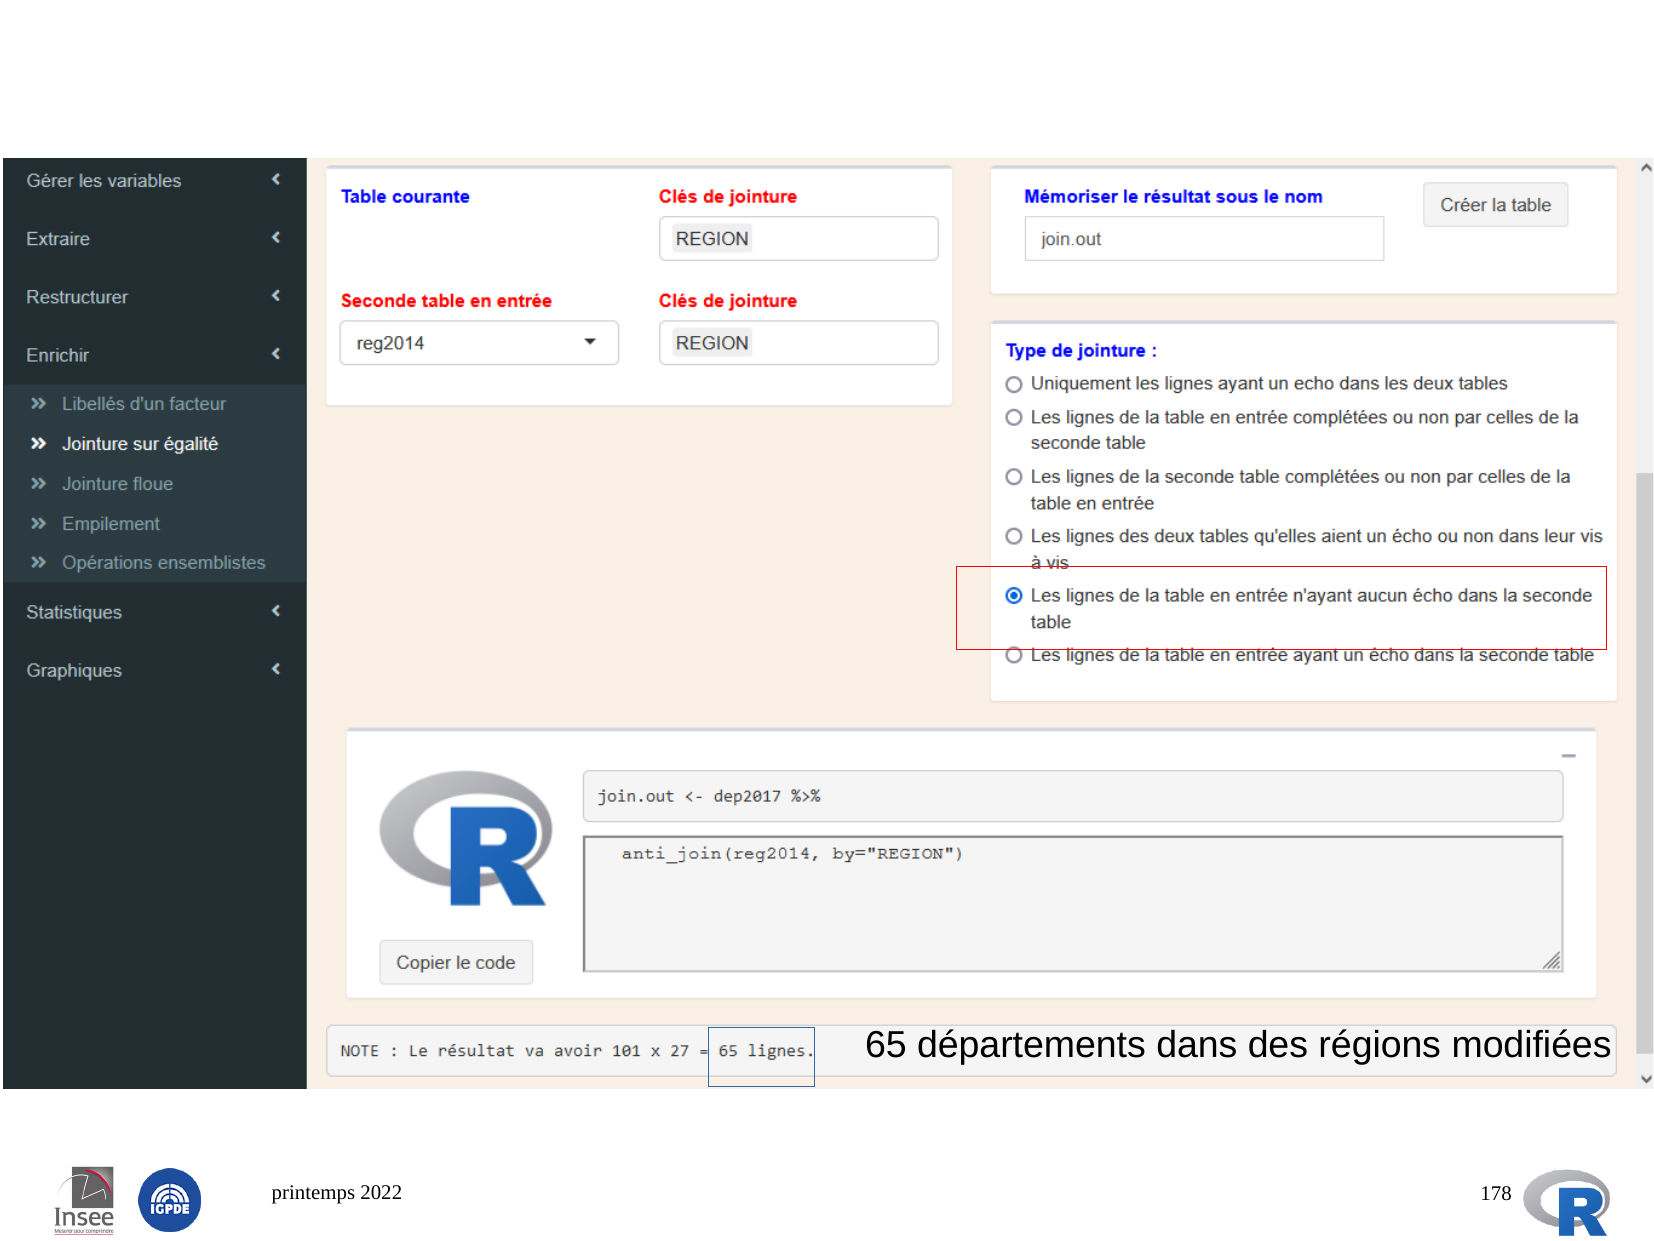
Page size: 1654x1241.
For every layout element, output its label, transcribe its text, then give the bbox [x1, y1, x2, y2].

picture [1523, 1169, 1610, 1236]
text_box 65 départements dans des régions modifiées [850, 1015, 1627, 1073]
picture [47, 1163, 120, 1236]
picture [138, 1168, 201, 1232]
picture [3, 158, 1654, 1089]
